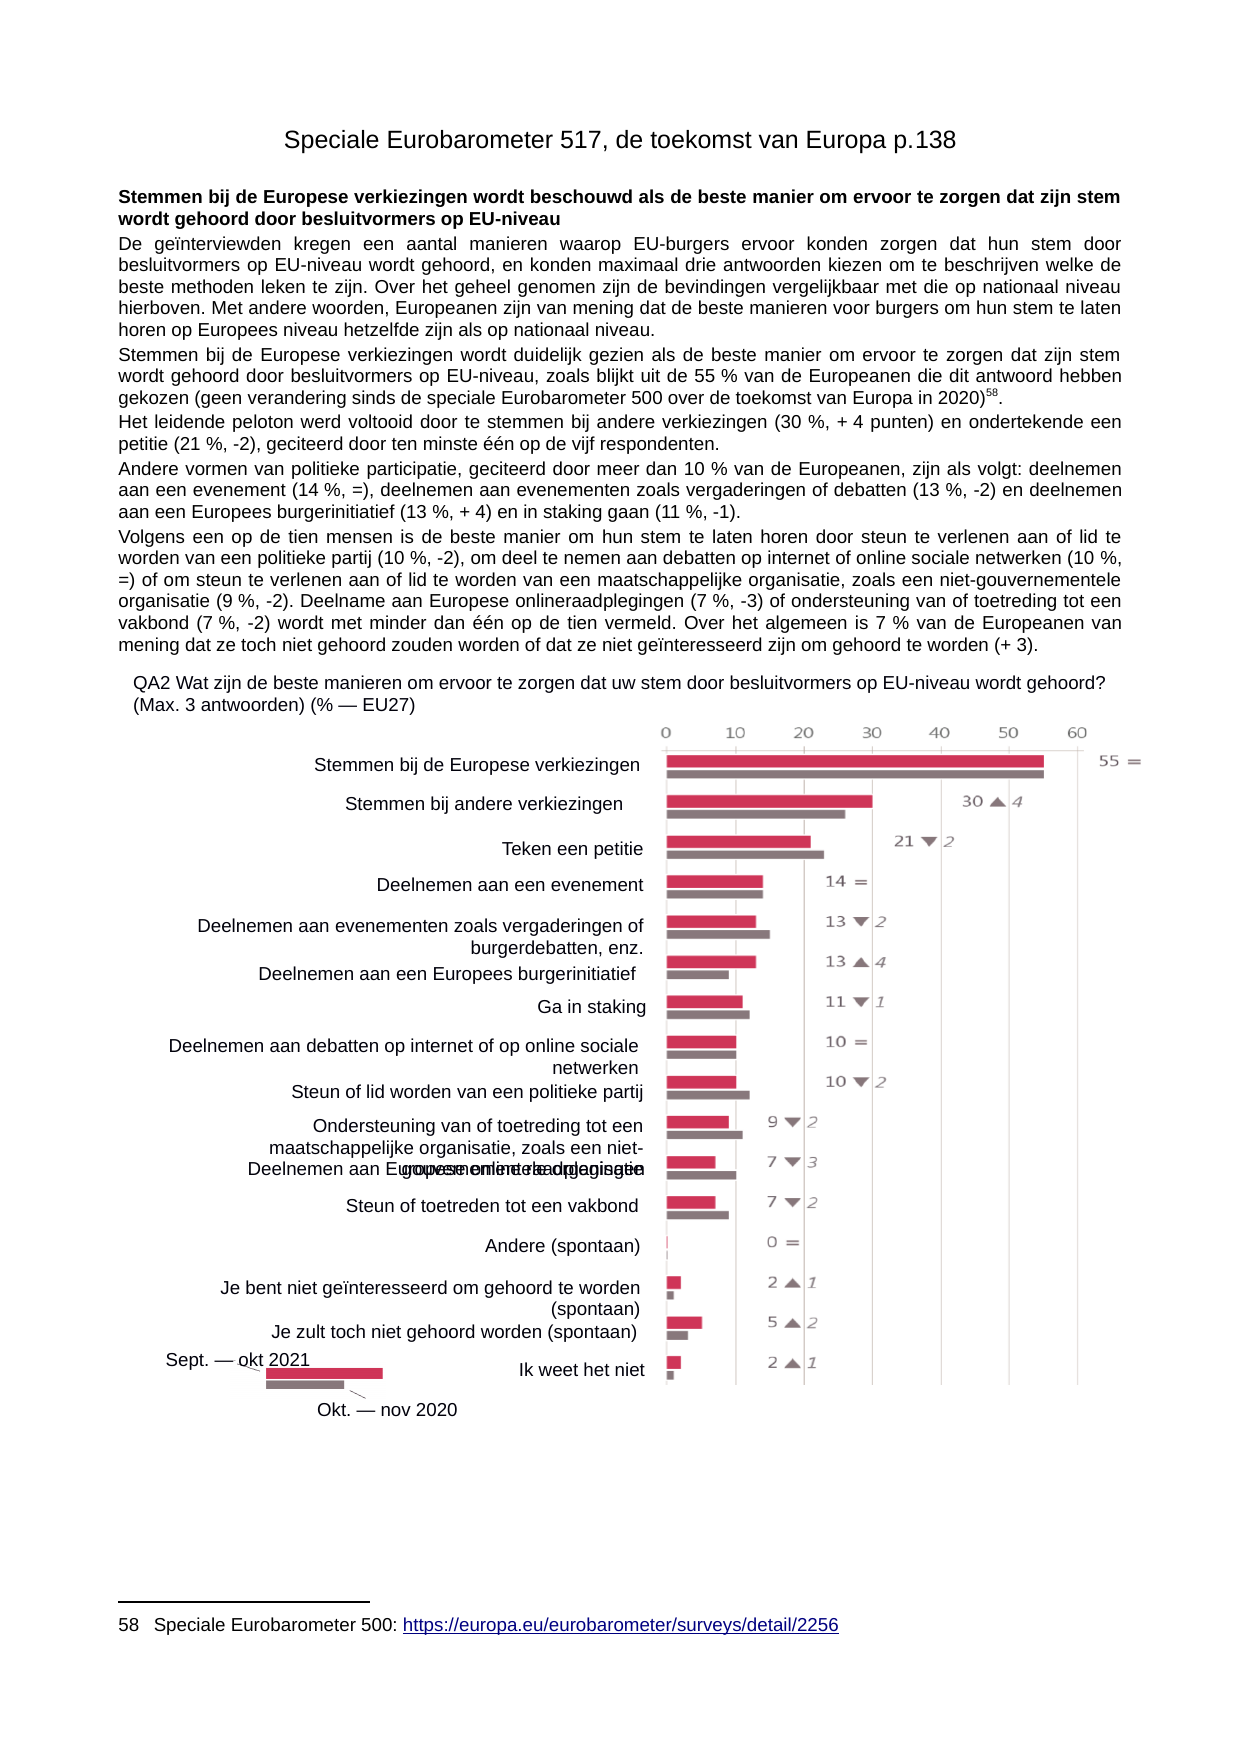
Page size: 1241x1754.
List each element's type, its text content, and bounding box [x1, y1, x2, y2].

text Stemmen bij de Europese verkiezingen wordt duidelijk gezien als de beste manier om ervoor te zorgen dat zijn stem wordt gehoord door besluitvormers op EU-niveau, zoals blijkt uit de 55 % van de Europeanen die dit antwoord hebben gekozen (geen verandering sinds de speciale Eurobarometer 500 over de toekomst van Europa in 2020). [118, 343, 1122, 408]
picture [657, 716, 1150, 1385]
text Stemmen bij de Europese verkiezingen wordt beschouwd als de beste manier om ervoor te zorgen dat zijn stem wordt gehoord door besluitvormers op EU-niveau [118, 186, 1122, 229]
text Speciale Eurobarometer 500: https://europa.eu/eurobarometer/surveys/detail/2256 [118, 1614, 1122, 1636]
text Het leidende peloton werd voltooid door te stemmen bij andere verkiezingen (30 %, + 4 punten) en ondertekende een petitie (21 %, -2), geciteerd door ten minste één op de vijf respondenten. [118, 411, 1122, 454]
text Andere vormen van politieke participatie, geciteerd door meer dan 10 % van de Europeanen, zijn als volgt: deelnemen aan een evenement (14 %, =), deelnemen aan evenementen zoals vergaderingen of debatten (13 %, -2) en deelnemen aan een Europees burgerinitiatief (13 %, + 4) en in staking gaan (11 %, -1). [118, 458, 1122, 522]
text De geïnterviewden kregen een aantal manieren waarop EU-burgers ervoor konden zorgen dat hun stem door besluitvormers op EU-niveau wordt gehoord, en konden maximaal drie antwoorden kiezen om te beschrijven welke de beste methoden leken te zijn. Over het geheel genomen zijn de bevindingen vergelijkbaar met die op nationaal niveau hierboven. Met andere woorden, Europeanen zijn van mening dat de beste manieren voor burgers om hun stem te laten horen op Europees niveau hetzelfde zijn als op nationaal niveau. [118, 232, 1122, 340]
text Volgens een op de tien mensen is de beste manier om hun stem te laten horen door steun te verlenen aan of lid te worden van een politieke partij (10 %, -2), om deel te nemen aan debatten op internet of online sociale netwerken (10 %, =) of om steun te verlenen aan of lid te worden van een maatschappelijke organisatie, zoals een niet-gouvernementele organisatie (9 %, -2). Deelname aan Europese onlineraadplegingen (7 %, -3) of ondersteuning van of toetreding tot een vakbond (7 %, -2) wordt met minder dan één op de tien vermeld. Over het algemeen is 7 % van de Europeanen van mening dat ze toch niet gehoord zouden worden of dat ze niet geïnteresseerd zijn om gehoord te worden (+ 3). [118, 526, 1122, 655]
picture [230, 1360, 386, 1399]
